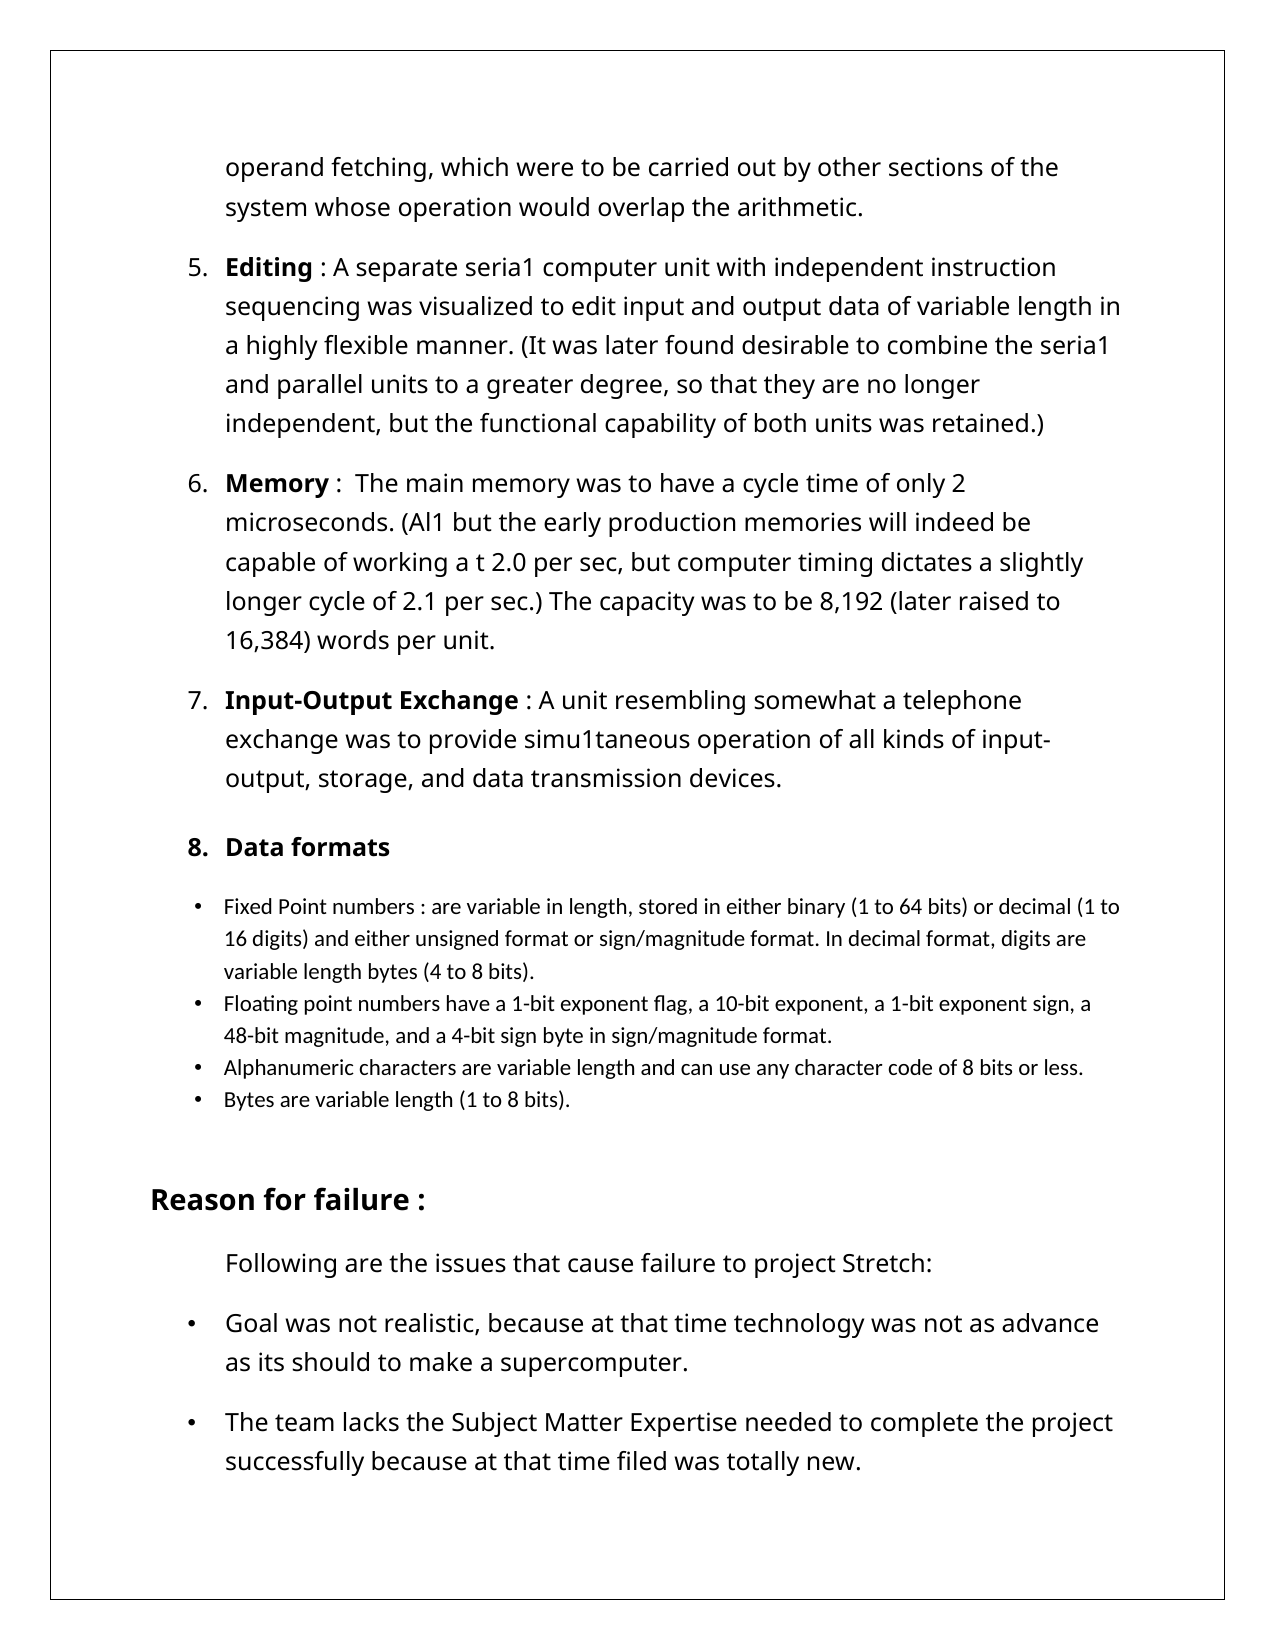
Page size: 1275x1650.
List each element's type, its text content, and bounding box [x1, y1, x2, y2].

list Goal was not realistic, because at that time technology was not as advance as its should to make a supercomputer. [187, 1306, 1125, 1379]
list Floating point numbers have a 1-bit exponent flag, a 10-bit exponent, a 1-bit exponent sign, a 48-bit magnitude, and a 4-bit sign byte in sign/magnitude format. [194, 989, 1125, 1049]
list Input-Output Exchange : A unit resembling somewhat a telephone exchange was to provide simu1taneous operation of all kinds of input-output, storage, and data transmission devices. [187, 682, 1125, 795]
list operand fetching, which were to be carried out by other sections of the system whose operation would overlap the arithmetic. [187, 150, 1125, 223]
list Bytes are variable length (1 to 8 bits). [194, 1086, 1125, 1113]
subtitle Data formats [187, 829, 1125, 863]
text Following are the issues that cause failure to project Stretch: [150, 1246, 1125, 1279]
list Fixed Point numbers : are variable in length, stored in either binary (1 to 64 bits) or decimal (1 to 16 digits) and either unsigned format or sign/magnitude format. In decimal format, digits are variable length bytes (4 to 8 bits). [194, 892, 1125, 985]
list Editing : A separate seria1 computer unit with independent instruction sequencing was visualized to edit input and output data of variable length in a highly flexible manner. (It was later found desirable to combine the seria1 and parallel units to a greater degree, so that they are no longer independent, but the functional capability of both units was retained.) [187, 249, 1125, 440]
list Memory : The main memory was to have a cycle time of only 2 microseconds. (Al1 but the early production memories will indeed be capable of working a t 2.0 per sec, but computer timing dictates a slightly longer cycle of 2.1 per sec.) The capacity was to be 8,192 (later raised to 16,384) words per unit. [187, 466, 1125, 657]
text Reason for failure : [150, 1179, 1125, 1219]
list Alphanumeric characters are variable length and can use any character code of 8 bits or less. [194, 1053, 1125, 1081]
list The team lacks the Subject Matter Expertise needed to complete the project successfully because at that time filed was totally new. [187, 1405, 1125, 1478]
